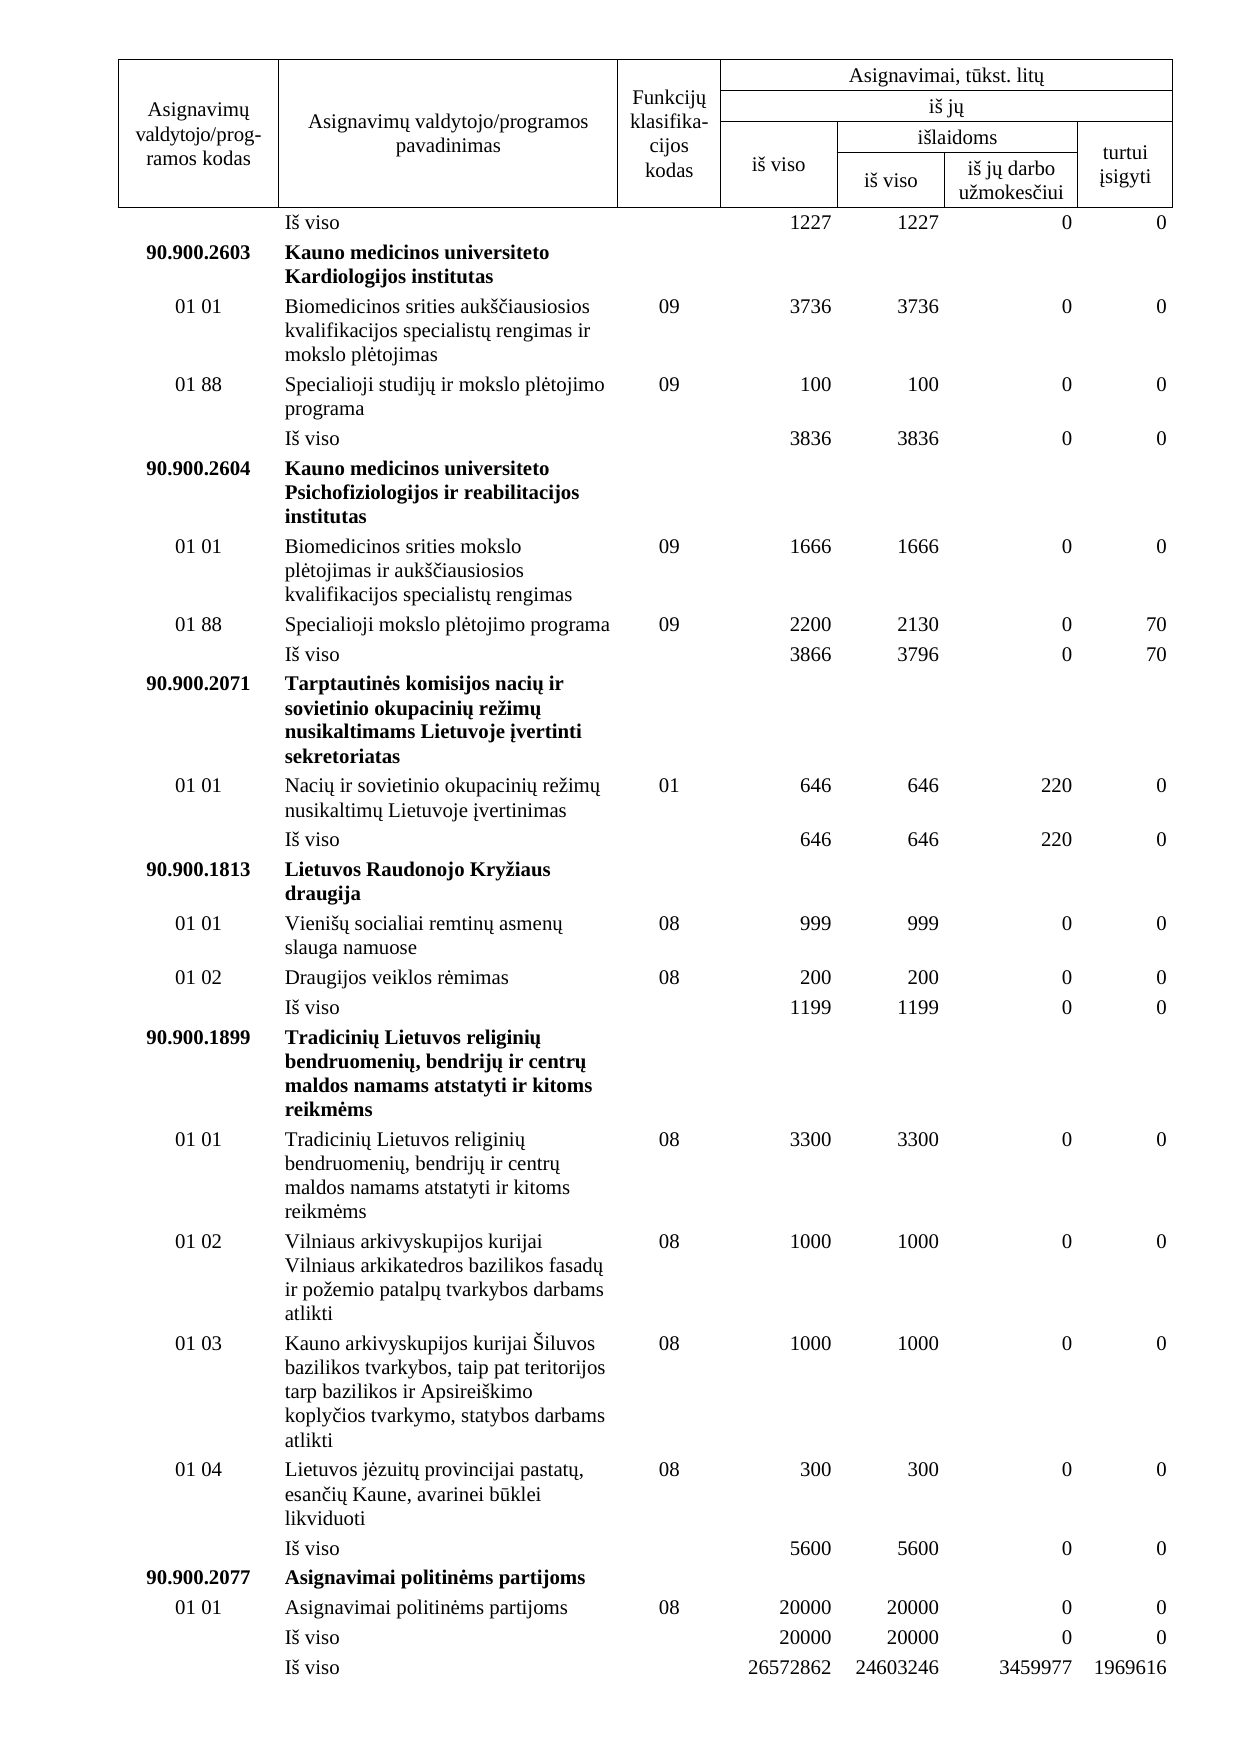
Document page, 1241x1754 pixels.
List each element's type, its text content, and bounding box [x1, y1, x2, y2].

table_cell 0 [1078, 1592, 1172, 1622]
table_cell 5600 [837, 1533, 944, 1562]
table_cell Iš viso [279, 825, 618, 854]
table_cell 3836 [837, 423, 944, 453]
table_cell 0 [1078, 369, 1172, 423]
table_cell 01 01 [118, 1124, 278, 1226]
table_cell Asignavimai politinėms partijoms [279, 1563, 618, 1592]
table_cell [118, 1652, 278, 1682]
table_cell 1199 [837, 992, 944, 1022]
table_cell 200 [837, 962, 944, 992]
table_cell 09 [618, 531, 720, 609]
table_cell Biomedicinos srities mokslo plėtojimas ir aukščiausiosios kvalifikacijos specialistų rengimas [279, 531, 618, 609]
table_cell Iš viso [279, 208, 618, 237]
table_cell Kauno arkivyskupijos kurijai Šiluvos bazilikos tvarkybos, taip pat teritorijos tarp bazilikos ir Apsireiškimo koplyčios tvarkymo, statybos darbams atlikti [279, 1328, 618, 1454]
table_cell 01 01 [118, 531, 278, 609]
table_cell 1227 [720, 208, 837, 237]
table_cell 0 [1078, 423, 1172, 453]
table_cell 0 [1078, 962, 1172, 992]
table_cell [118, 992, 278, 1022]
table_cell [720, 237, 837, 291]
table_cell 200 [720, 962, 837, 992]
table_cell 300 [837, 1455, 944, 1532]
table_cell Iš viso [279, 423, 618, 453]
table_cell 90.900.2071 [118, 669, 278, 771]
table_cell [837, 854, 944, 908]
table_cell Tradicinių Lietuvos religinių bendruomenių, bendrijų ir centrų maldos namams atstatyti ir kitoms reikmėms [279, 1022, 618, 1124]
table_cell [945, 237, 1078, 291]
table_cell [720, 1563, 837, 1592]
table_cell [118, 208, 278, 237]
table_cell 24603246 [837, 1652, 944, 1682]
table_cell Iš viso [279, 1533, 618, 1562]
table_cell 3736 [837, 291, 944, 369]
table_cell 646 [720, 771, 837, 824]
table_cell [618, 854, 720, 908]
table_cell Vienišų socialiai remtinų asmenų slauga namuose [279, 908, 618, 962]
table_cell [837, 453, 944, 531]
table_cell [837, 237, 944, 291]
table_cell [618, 992, 720, 1022]
table_cell 1000 [720, 1226, 837, 1328]
table_header Funkcijų klasifika-cijos kodas [618, 60, 720, 207]
table_cell Kauno medicinos universiteto Psichofiziologijos ir reabilitacijos institutas [279, 453, 618, 531]
table_cell Specialioji studijų ir mokslo plėtojimo programa [279, 369, 618, 423]
table_cell [118, 1533, 278, 1562]
table_cell turtui įsigyti [1078, 122, 1172, 207]
table_cell 0 [1078, 825, 1172, 854]
table_cell [945, 1563, 1078, 1592]
table_cell 3836 [720, 423, 837, 453]
table_cell 08 [618, 908, 720, 962]
table_cell 2200 [720, 609, 837, 638]
table_cell 01 01 [118, 771, 278, 824]
table_cell 0 [1078, 1533, 1172, 1562]
table_cell 3736 [720, 291, 837, 369]
table_cell [720, 854, 837, 908]
table_cell 0 [1078, 908, 1172, 962]
table_cell 0 [945, 1455, 1078, 1532]
table_cell Lietuvos jėzuitų provincijai pastatų, esančių Kaune, avarinei būklei likviduoti [279, 1455, 618, 1532]
table_cell 20000 [837, 1592, 944, 1622]
table_cell [945, 669, 1078, 771]
table_cell 01 02 [118, 962, 278, 992]
table_cell 1000 [837, 1328, 944, 1454]
table_cell 3796 [837, 639, 944, 668]
table_cell [618, 1622, 720, 1652]
table_cell 70 [1078, 639, 1172, 668]
table_cell 0 [1078, 1328, 1172, 1454]
table_cell 0 [945, 291, 1078, 369]
table_cell [618, 423, 720, 453]
table_cell Nacių ir sovietinio okupacinių režimų nusikaltimų Lietuvoje įvertinimas [279, 771, 618, 824]
table_header Asignavimų valdytojo/prog-ramos kodas [119, 60, 278, 207]
table_cell [945, 453, 1078, 531]
table_cell [618, 639, 720, 668]
table_cell 3459977 [945, 1652, 1078, 1682]
table_cell 08 [618, 1124, 720, 1226]
table_cell [837, 669, 944, 771]
table_cell [618, 208, 720, 237]
table_cell 0 [945, 1124, 1078, 1226]
table_cell [118, 423, 278, 453]
table_cell iš jų darbo užmokesčiui [945, 153, 1077, 207]
table_cell Tradicinių Lietuvos religinių bendruomenių, bendrijų ir centrų maldos namams atstatyti ir kitoms reikmėms [279, 1124, 618, 1226]
table_cell Specialioji mokslo plėtojimo programa [279, 609, 618, 638]
table_cell [837, 1563, 944, 1592]
table_cell 01 88 [118, 609, 278, 638]
table_cell 0 [1078, 208, 1172, 237]
table_cell [1078, 1022, 1172, 1124]
table_cell 0 [945, 962, 1078, 992]
table_cell [618, 669, 720, 771]
table_cell 0 [945, 908, 1078, 962]
table_cell 0 [945, 531, 1078, 609]
table_cell [1078, 453, 1172, 531]
table_cell Tarptautinės komisijos nacių ir sovietinio okupacinių režimų nusikaltimams Lietuvoje įvertinti sekretoriatas [279, 669, 618, 771]
table_cell iš viso [838, 153, 944, 207]
table_cell [618, 1533, 720, 1562]
table_cell 01 03 [118, 1328, 278, 1454]
table_cell 0 [945, 1328, 1078, 1454]
table_cell 646 [837, 825, 944, 854]
table_cell 0 [945, 639, 1078, 668]
table_cell 09 [618, 369, 720, 423]
table_cell 1227 [837, 208, 944, 237]
table_cell Iš viso [279, 1622, 618, 1652]
table_cell 01 01 [118, 1592, 278, 1622]
table_cell 08 [618, 1455, 720, 1532]
table_cell 01 01 [118, 291, 278, 369]
table_cell [945, 1022, 1078, 1124]
table_cell 0 [945, 369, 1078, 423]
table_cell 3300 [720, 1124, 837, 1226]
table_cell [118, 1622, 278, 1652]
table_cell [720, 1022, 837, 1124]
table_cell [618, 237, 720, 291]
table_cell išlaidoms [838, 122, 1077, 152]
table_cell 0 [1078, 531, 1172, 609]
table_cell 0 [1078, 992, 1172, 1022]
table_cell 90.900.1899 [118, 1022, 278, 1124]
table_cell [1078, 237, 1172, 291]
table_cell 01 01 [118, 908, 278, 962]
table_cell 0 [945, 1533, 1078, 1562]
table_cell 0 [945, 1226, 1078, 1328]
table_cell 646 [720, 825, 837, 854]
table_cell 1199 [720, 992, 837, 1022]
table_cell 01 [618, 771, 720, 824]
table_cell Kauno medicinos universiteto Kardiologijos institutas [279, 237, 618, 291]
table_cell [837, 1022, 944, 1124]
table_cell 08 [618, 1592, 720, 1622]
table_cell 220 [945, 771, 1078, 824]
table_cell 0 [945, 1622, 1078, 1652]
table_cell 90.900.2603 [118, 237, 278, 291]
table_cell 90.900.2604 [118, 453, 278, 531]
table_cell [945, 854, 1078, 908]
table_cell 100 [837, 369, 944, 423]
table_cell 1000 [837, 1226, 944, 1328]
table_header Asignavimai, tūkst. litų [721, 60, 1172, 90]
table_cell 0 [1078, 771, 1172, 824]
table_cell Biomedicinos srities aukščiausiosios kvalifikacijos specialistų rengimas ir mokslo plėtojimas [279, 291, 618, 369]
table_cell Iš viso [279, 1652, 618, 1682]
table_cell 300 [720, 1455, 837, 1532]
table_cell 01 04 [118, 1455, 278, 1532]
table_cell Iš viso [279, 992, 618, 1022]
table_cell [618, 1563, 720, 1592]
table_cell Draugijos veiklos rėmimas [279, 962, 618, 992]
table_cell Asignavimai politinėms partijoms [279, 1592, 618, 1622]
table_cell Vilniaus arkivyskupijos kurijai Vilniaus arkikatedros bazilikos fasadų ir požemio patalpų tvarkybos darbams atlikti [279, 1226, 618, 1328]
table_cell 20000 [720, 1622, 837, 1652]
table_cell 20000 [720, 1592, 837, 1622]
table_cell iš viso [721, 122, 837, 207]
table_cell [618, 1652, 720, 1682]
table_cell [118, 825, 278, 854]
table_cell [618, 825, 720, 854]
table_cell [720, 669, 837, 771]
table_cell 09 [618, 609, 720, 638]
table_cell 999 [837, 908, 944, 962]
table_cell Lietuvos Raudonojo Kryžiaus draugija [279, 854, 618, 908]
table_cell 08 [618, 1328, 720, 1454]
table_cell 01 02 [118, 1226, 278, 1328]
table_cell 26572862 [720, 1652, 837, 1682]
table_cell Iš viso [279, 639, 618, 668]
table_cell 90.900.2077 [118, 1563, 278, 1592]
table_cell 0 [1078, 291, 1172, 369]
table_cell 1969616 [1078, 1652, 1172, 1682]
table_cell 08 [618, 962, 720, 992]
table_cell 08 [618, 1226, 720, 1328]
table_cell 3866 [720, 639, 837, 668]
table_cell 01 88 [118, 369, 278, 423]
table_cell 70 [1078, 609, 1172, 638]
table_cell 0 [945, 609, 1078, 638]
table_cell 5600 [720, 1533, 837, 1562]
table_cell 999 [720, 908, 837, 962]
table_cell 0 [945, 208, 1078, 237]
table_cell [1078, 854, 1172, 908]
table_cell 1000 [720, 1328, 837, 1454]
table_cell 0 [1078, 1622, 1172, 1652]
table_cell 90.900.1813 [118, 854, 278, 908]
table_cell iš jų [721, 91, 1172, 121]
table_cell 220 [945, 825, 1078, 854]
table_cell [1078, 669, 1172, 771]
table_cell 09 [618, 291, 720, 369]
table_cell 0 [1078, 1455, 1172, 1532]
table_cell 1666 [720, 531, 837, 609]
table_cell 100 [720, 369, 837, 423]
table_cell 0 [945, 1592, 1078, 1622]
table_cell [618, 1022, 720, 1124]
table_cell 0 [945, 423, 1078, 453]
table_cell 3300 [837, 1124, 944, 1226]
table_cell 646 [837, 771, 944, 824]
table_cell [118, 639, 278, 668]
table_cell 20000 [837, 1622, 944, 1652]
table_cell [720, 453, 837, 531]
table_cell 2130 [837, 609, 944, 638]
table_cell 1666 [837, 531, 944, 609]
table_cell [1078, 1563, 1172, 1592]
table_cell 0 [945, 992, 1078, 1022]
table_cell 0 [1078, 1226, 1172, 1328]
table_cell 0 [1078, 1124, 1172, 1226]
table_header Asignavimų valdytojo/programos pavadinimas [279, 60, 617, 207]
table_cell [618, 453, 720, 531]
